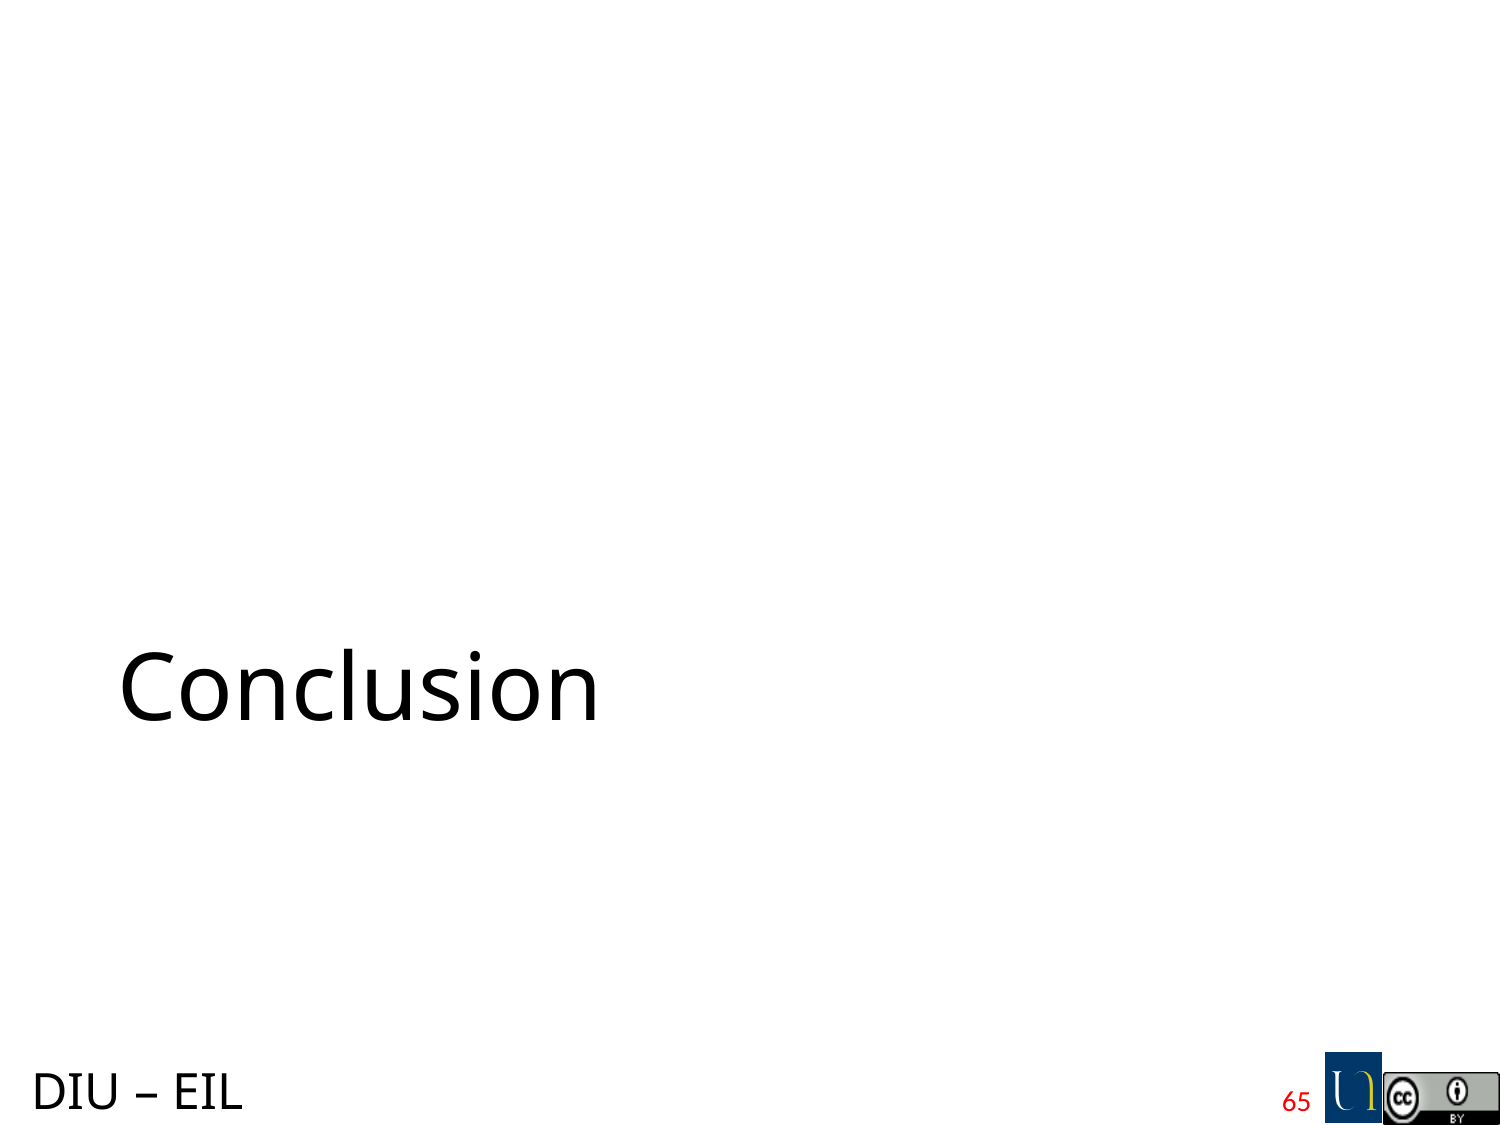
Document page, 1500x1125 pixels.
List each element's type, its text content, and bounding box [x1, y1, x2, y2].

picture [1325, 1052, 1382, 1123]
slide_number [1240, 1070, 1327, 1125]
title Conclusion [102, 280, 1397, 749]
picture [1383, 1072, 1500, 1125]
